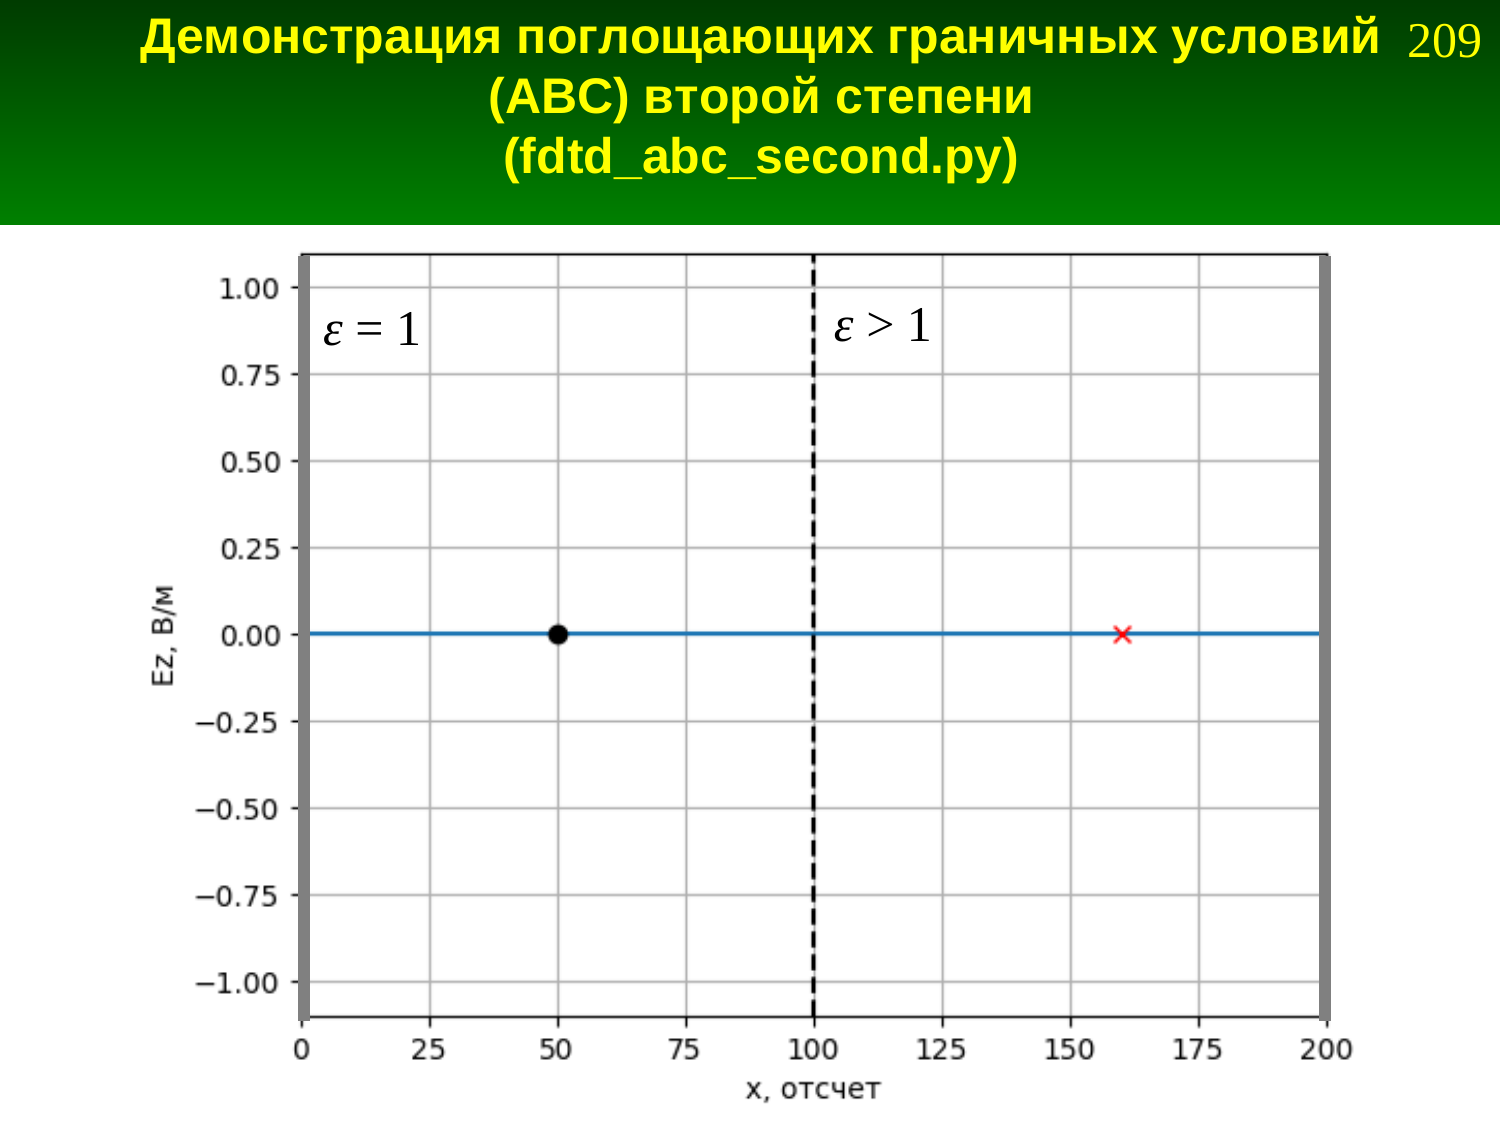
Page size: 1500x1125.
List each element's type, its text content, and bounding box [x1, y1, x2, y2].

text_box ε = 1 [310, 287, 438, 363]
text_box ε > 1 [819, 283, 949, 359]
title Демонстрация поглощающих граничных условий (ABC) второй степени (fdtd_abc_second.py) [123, 0, 1399, 192]
picture [136, 241, 1364, 1113]
